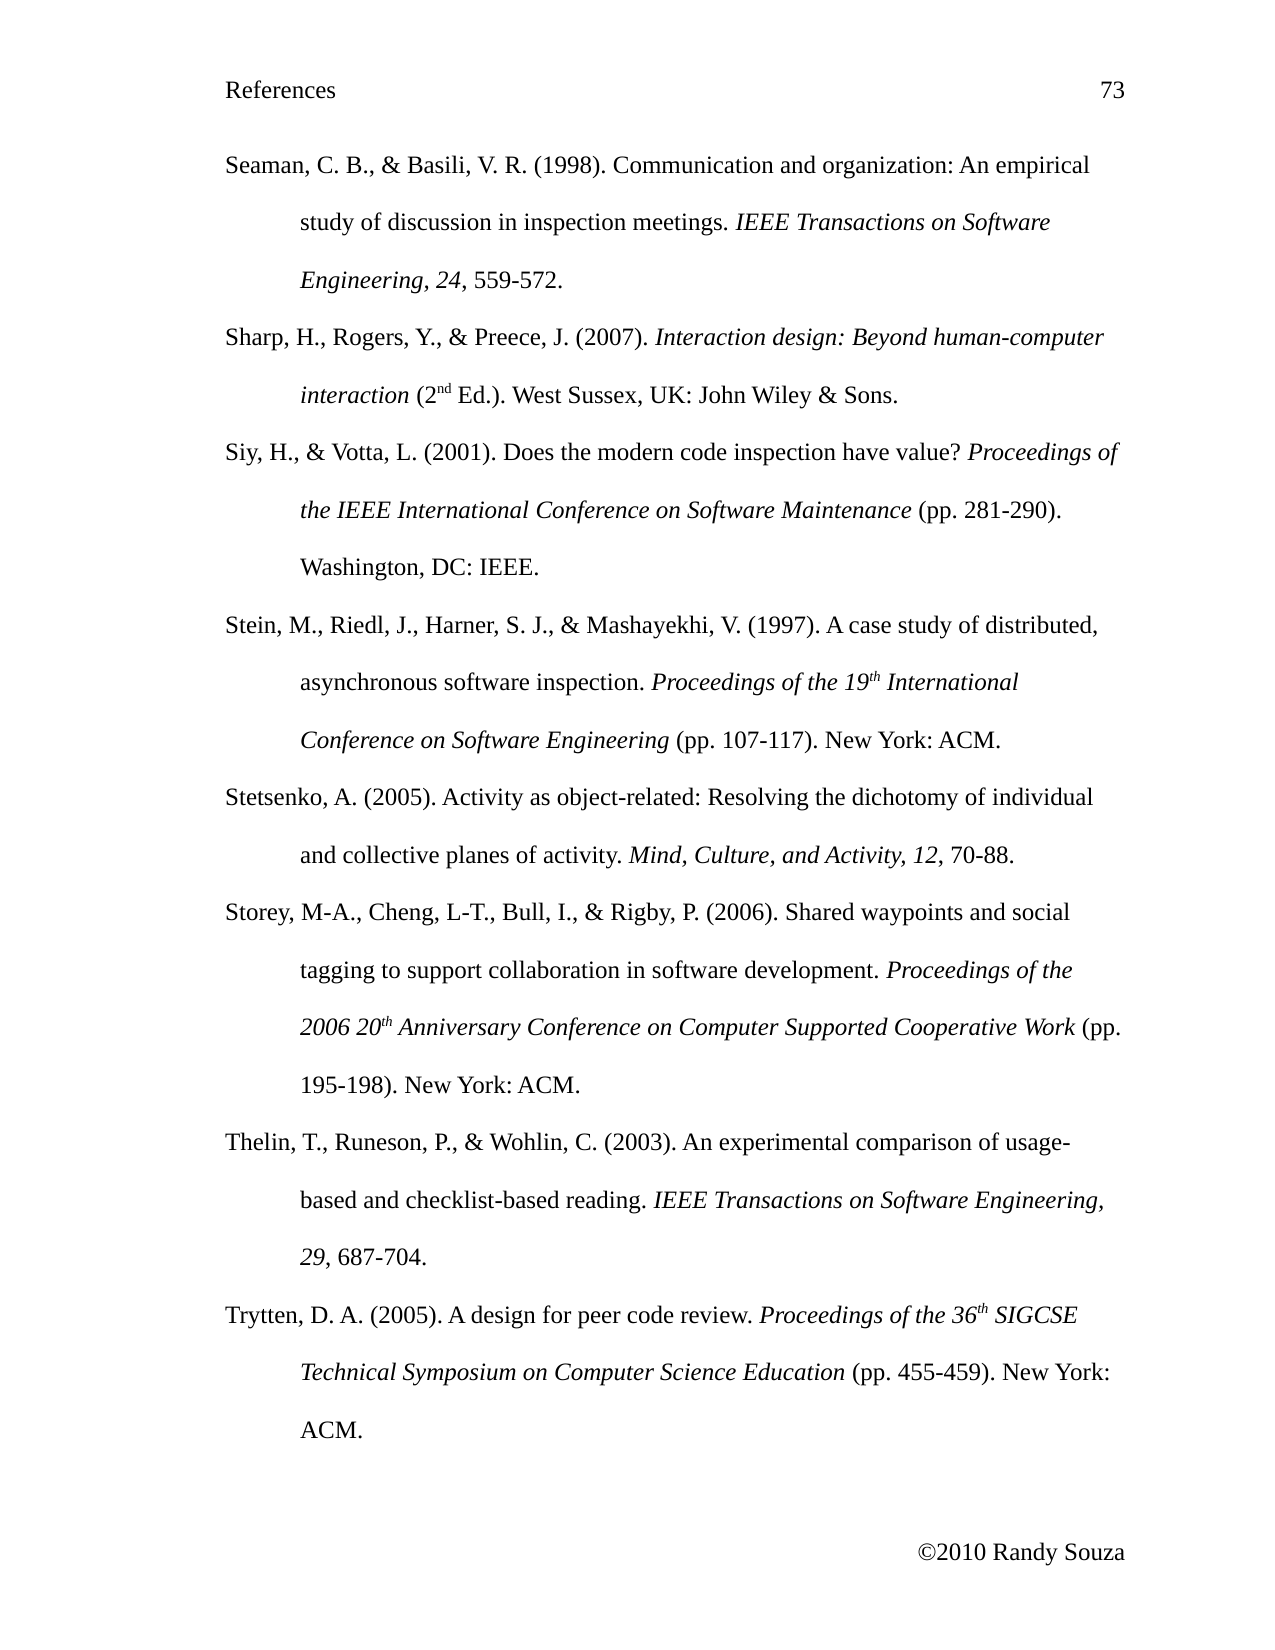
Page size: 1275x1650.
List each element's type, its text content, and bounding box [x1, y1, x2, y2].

text Thelin, T., Runeson, P., & Wohlin, C. (2003). An experimental comparison of usage-based and checklist-based reading. IEEE Transactions on Software Engineering, 29, 687-704. [225, 1127, 1125, 1271]
text Storey, M-A., Cheng, L-T., Bull, I., & Rigby, P. (2006). Shared waypoints and social tagging to support collaboration in software development. Proceedings of the 2006 20th Anniversary Conference on Computer Supported Cooperative Work (pp. 195-198). New York: ACM. [225, 897, 1125, 1099]
text Seaman, C. B., & Basili, V. R. (1998). Communication and organization: An empirical study of discussion in inspection meetings. IEEE Transactions on Software Engineering, 24, 559-572. [225, 150, 1125, 294]
text Trytten, D. A. (2005). A design for peer code review. Proceedings of the 36th SIGCSE Technical Symposium on Computer Science Education (pp. 455-459). New York: ACM. [225, 1300, 1125, 1444]
text Siy, H., & Votta, L. (2001). Does the modern code inspection have value? Proceedings of the IEEE International Conference on Software Maintenance (pp. 281-290). Washington, DC: IEEE. [225, 437, 1125, 581]
text Stein, M., Riedl, J., Harner, S. J., & Mashayekhi, V. (1997). A case study of distributed, asynchronous software inspection. Proceedings of the 19th International Conference on Software Engineering (pp. 107-117). New York: ACM. [225, 610, 1125, 754]
text Sharp, H., Rogers, Y., & Preece, J. (2007). Interaction design: Beyond human-computer interaction (2nd Ed.). West Sussex, UK: John Wiley & Sons. [225, 322, 1125, 409]
text Stetsenko, A. (2005). Activity as object-related: Resolving the dichotomy of individual and collective planes of activity. Mind, Culture, and Activity, 12, 70-88. [225, 782, 1125, 869]
